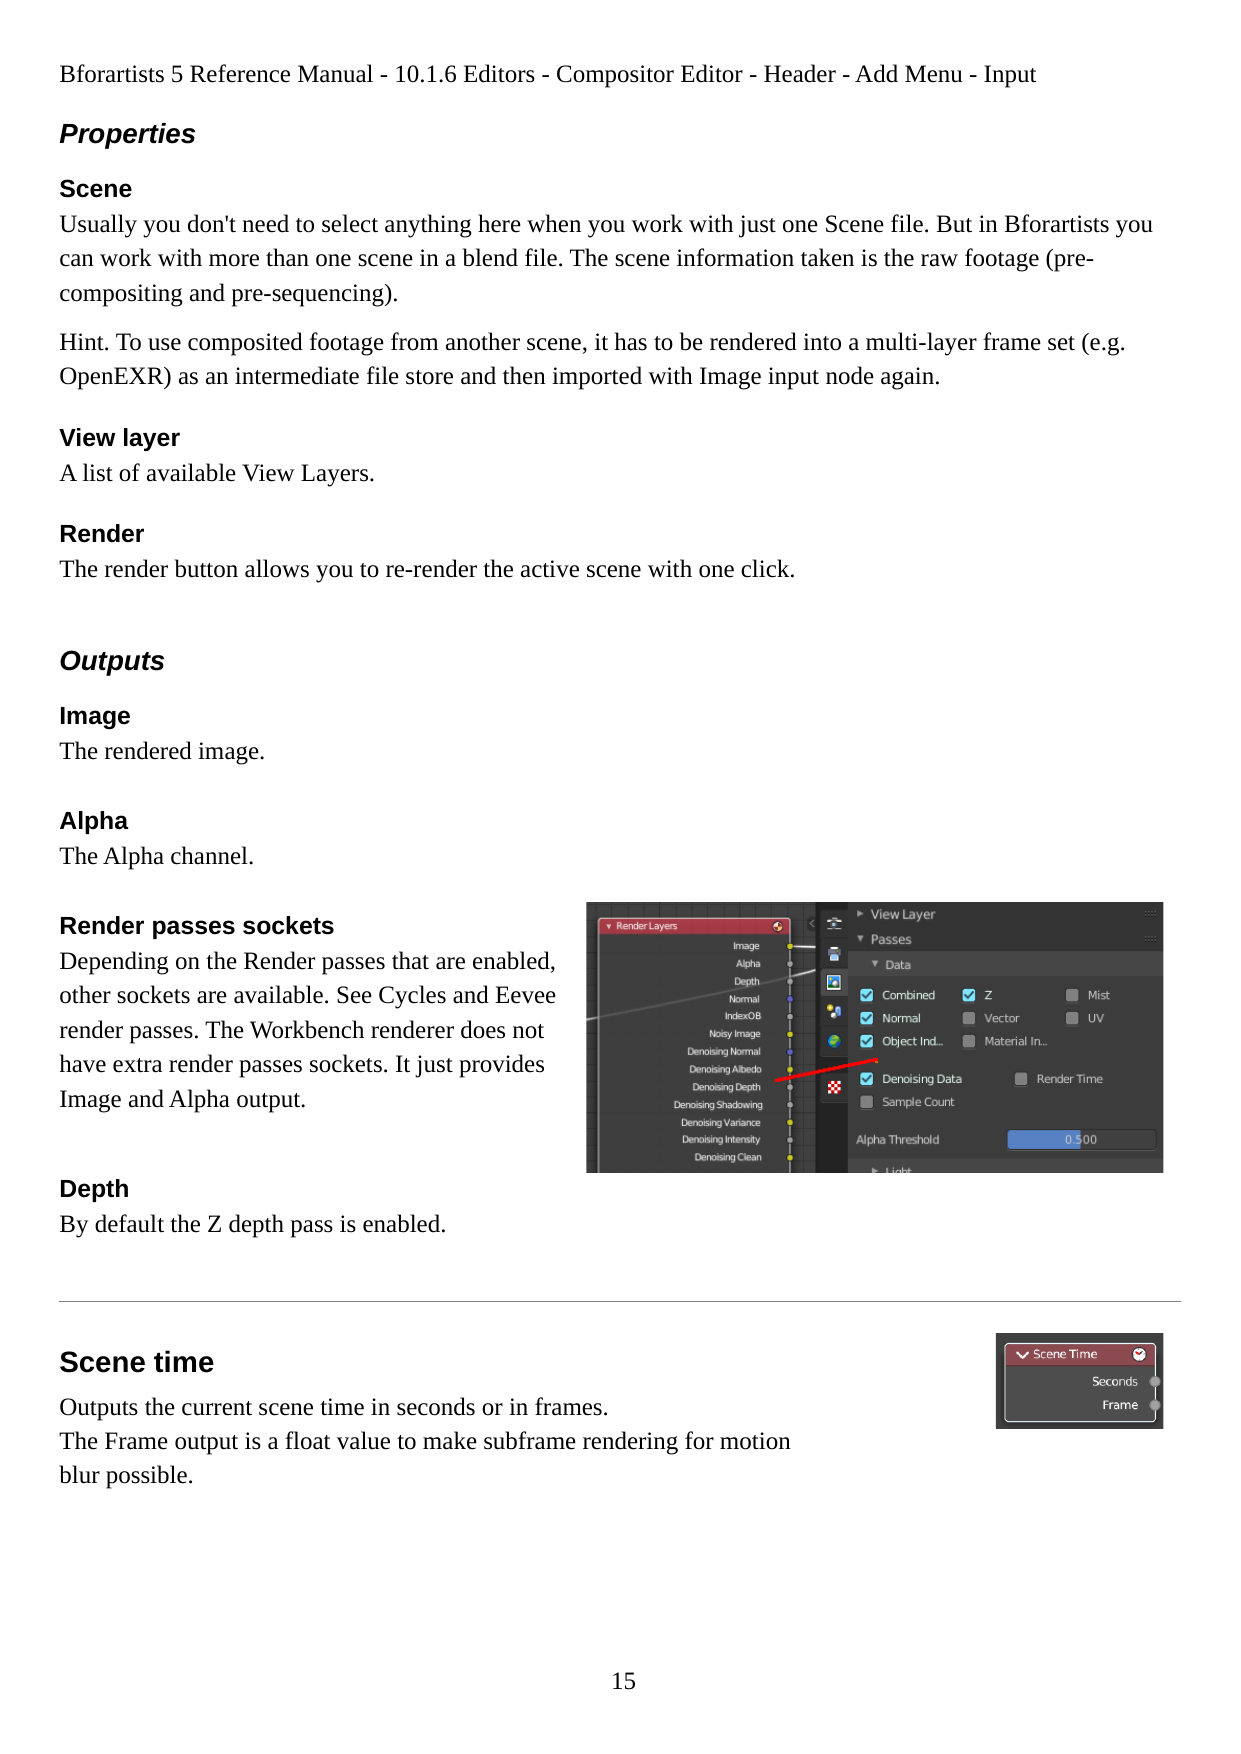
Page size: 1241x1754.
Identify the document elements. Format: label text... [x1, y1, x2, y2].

text A list of available View Layers. [59, 458, 1181, 487]
text The render button allows you to re-render the active scene with one click. [59, 554, 1181, 583]
subtitle [1164, 911, 1181, 939]
subtitle [1164, 1345, 1181, 1379]
subtitle Render passes sockets [59, 911, 586, 939]
subtitle Properties [59, 117, 1181, 149]
subtitle Image [59, 701, 1181, 730]
subtitle Alpha [59, 806, 1181, 835]
text Usually you don't need to select anything here when you work with just one Scene file. But in Bforartists you can work with more than one scene in a blend file. The scene information taken is the raw footage (pre-compositing and pre-sequencing). [59, 209, 1181, 307]
subtitle Render [59, 519, 1181, 548]
text The rendered image. [59, 736, 1181, 765]
subtitle View layer [59, 423, 1181, 452]
text Depending on the Render passes that are enabled, other sockets are available. See Cycles and Eevee render passes. The Workbench renderer does not have extra render passes sockets. It just provides Image and Alpha output. [59, 946, 586, 1112]
text Hint. To use composited footage from another scene, it has to be rendered into a multi-layer frame set (e.g. OpenEXR) as an intermediate file store and then imported with Image input node again. [59, 327, 1181, 390]
subtitle Scene [59, 174, 1181, 203]
text The Alpha channel. [59, 841, 1181, 870]
text By default the Z depth pass is enabled. [59, 1209, 1181, 1237]
subtitle Depth [59, 1174, 1181, 1202]
picture [995, 1333, 1164, 1429]
text Outputs the current scene time in seconds or in frames. The Frame output is a float value to make subframe rendering for motion blur possible. [59, 1392, 1181, 1524]
subtitle Outputs [59, 644, 1181, 676]
picture [586, 902, 1164, 1173]
subtitle Scene time [59, 1345, 995, 1379]
